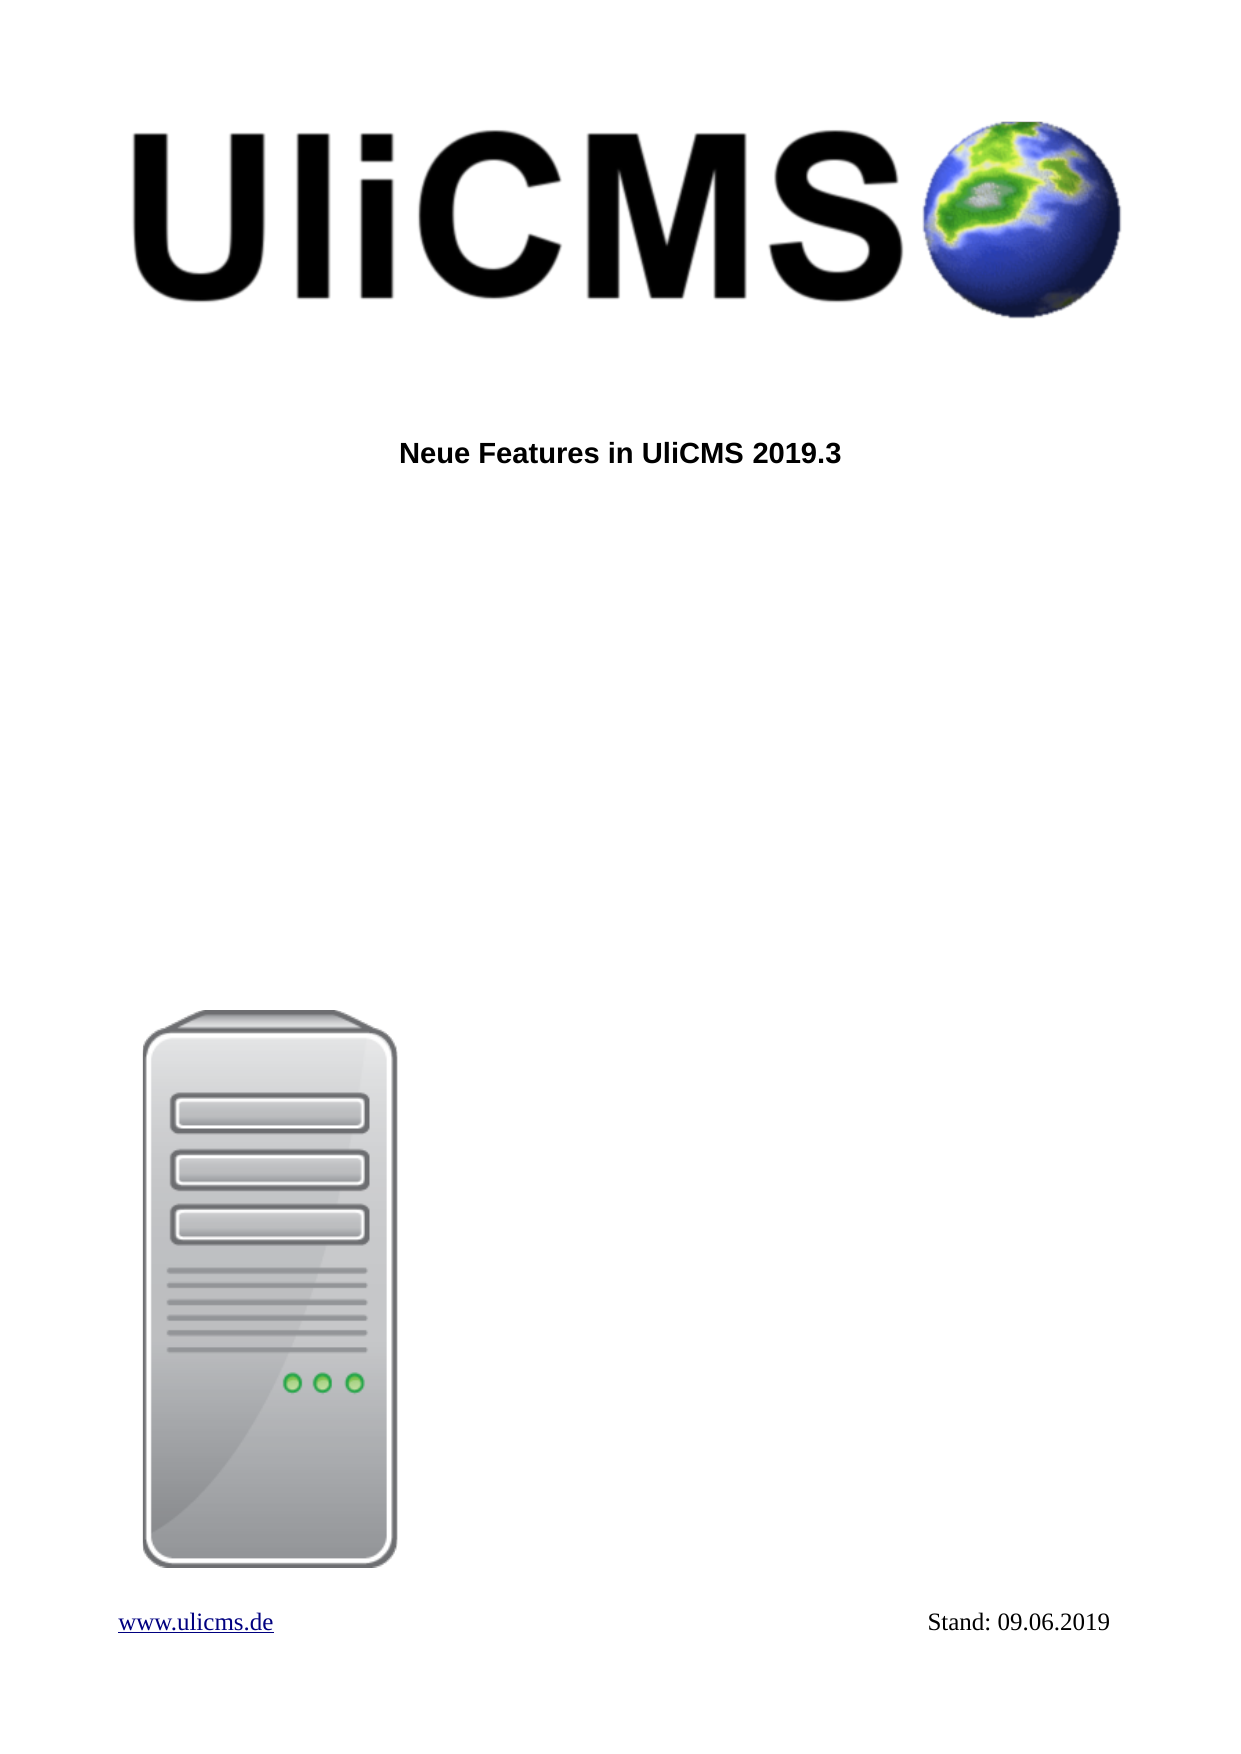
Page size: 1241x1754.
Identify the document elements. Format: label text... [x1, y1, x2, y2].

picture [118, 118, 1123, 326]
subtitle Neue Features in UliCMS 2019.3 [118, 436, 1122, 470]
picture [142, 1010, 398, 1568]
